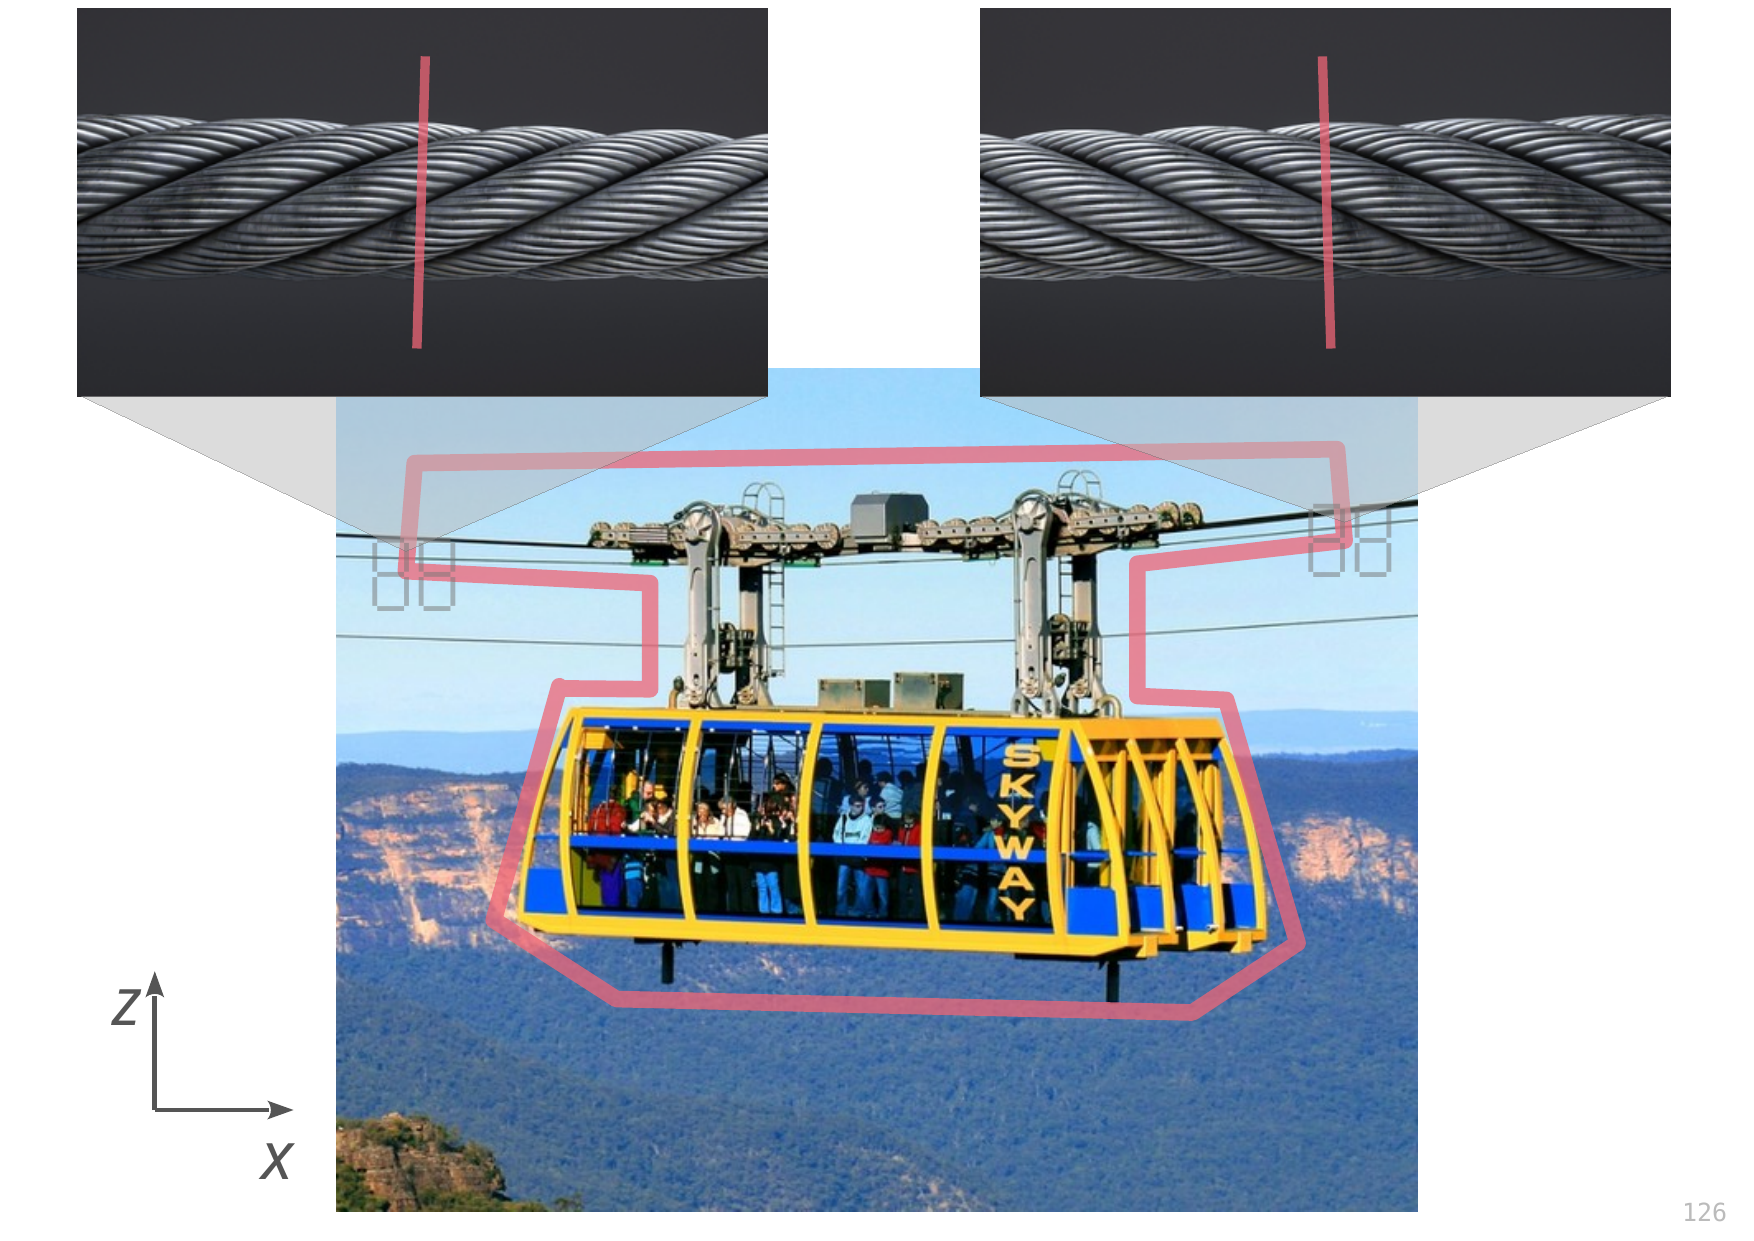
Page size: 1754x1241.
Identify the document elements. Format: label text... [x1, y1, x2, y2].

text_box x [246, 1101, 291, 1183]
text_box z [97, 946, 143, 1029]
picture [77, 8, 1671, 451]
picture [481, 461, 1287, 1004]
text_box  [350, 496, 481, 612]
text_box [982, 396, 1668, 502]
text_box  [1286, 462, 1417, 578]
picture [336, 494, 1418, 1213]
text_box [81, 396, 768, 525]
